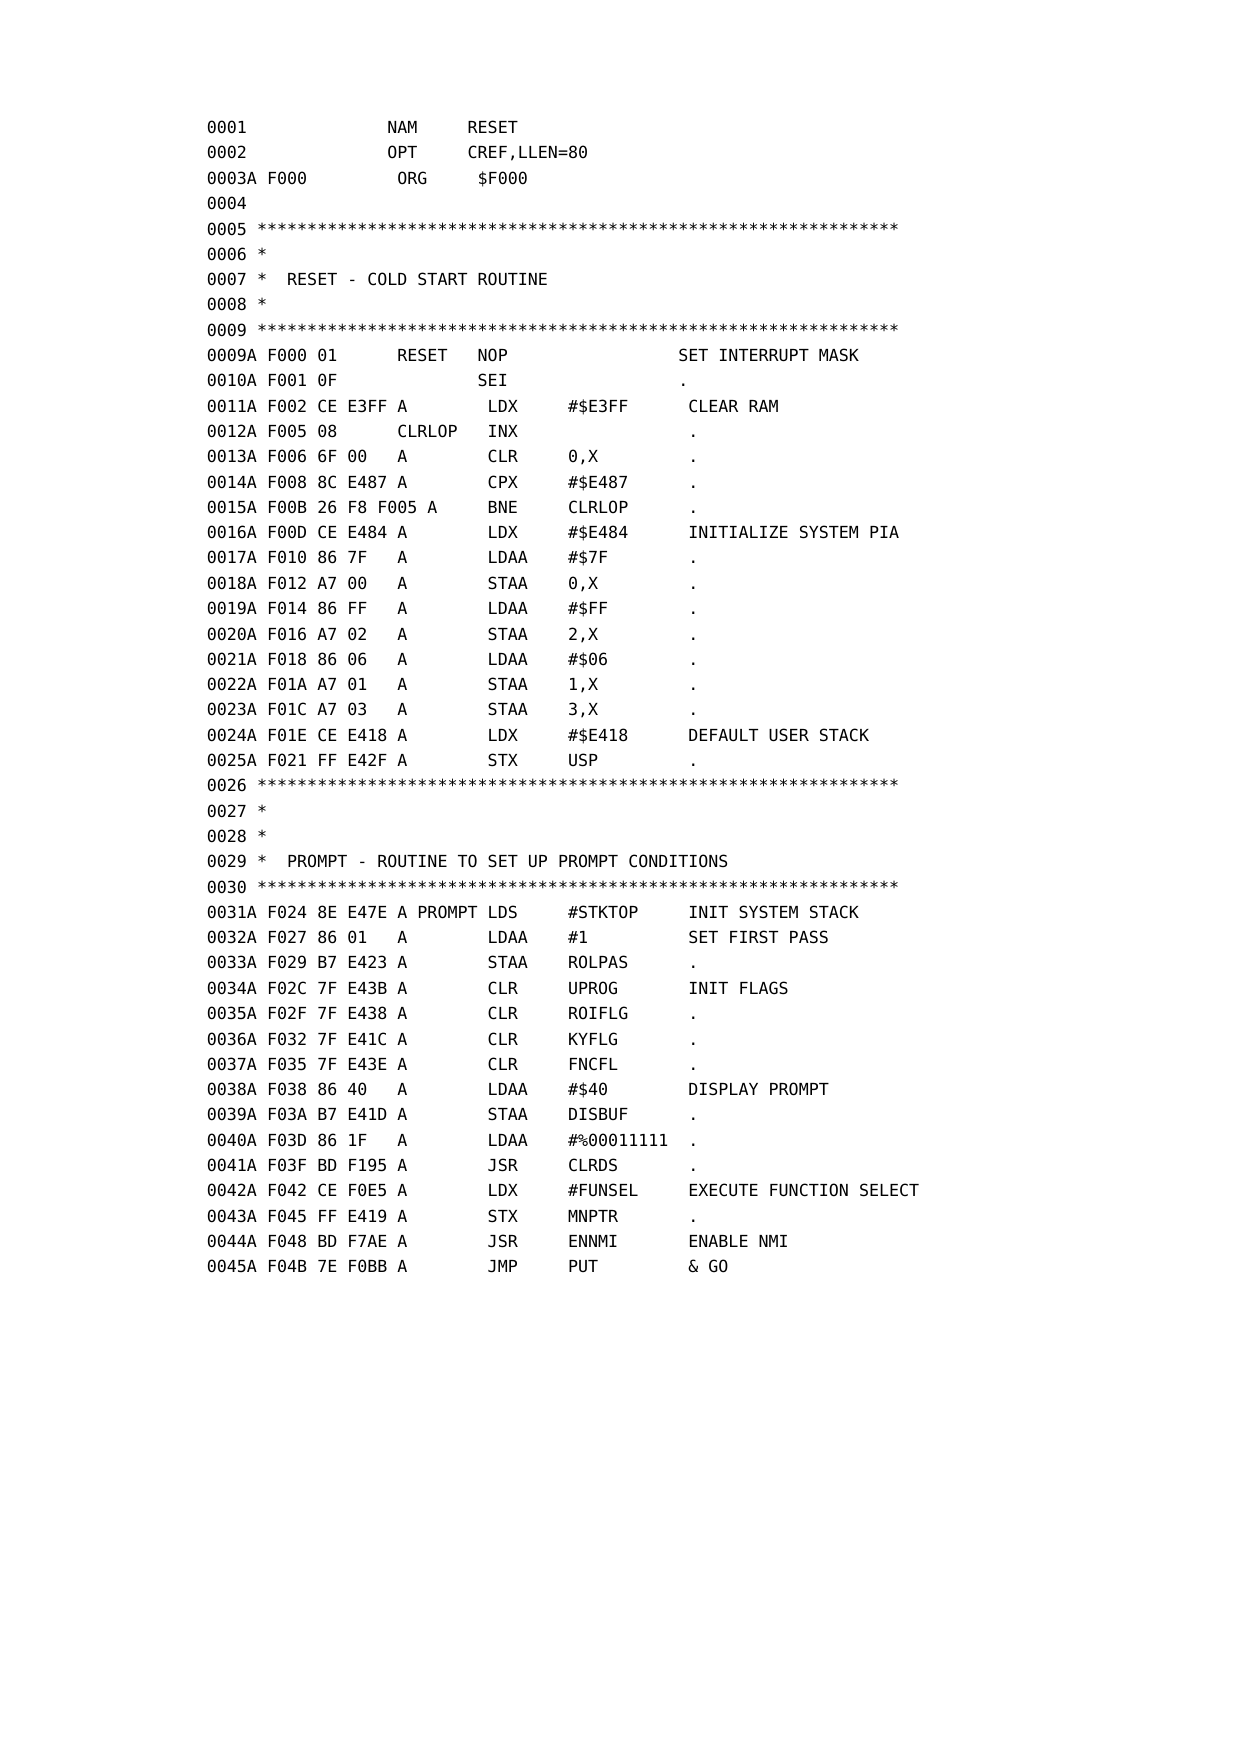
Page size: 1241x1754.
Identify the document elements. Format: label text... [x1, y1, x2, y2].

text 0031A F024 8E E47E A PROMPT LDS #STKTOP INIT SYSTEM STACK [207, 903, 1122, 922]
text 0029 * PROMPT - ROUTINE TO SET UP PROMPT CONDITIONS [207, 852, 1122, 872]
text 0005 **************************************************************** [207, 219, 1122, 239]
text 0017A F010 86 7F A LDAA #$7F . [207, 548, 1122, 568]
text 0014A F008 8C E487 A CPX #$E487 . [207, 472, 1122, 492]
text 0024A F01E CE E418 A LDX #$E418 DEFAULT USER STACK [207, 726, 1122, 745]
text 0035A F02F 7F E438 A CLR ROIFLG . [207, 1004, 1122, 1023]
text 0013A F006 6F 00 A CLR 0,X . [207, 447, 1122, 467]
text 0020A F016 A7 02 A STAA 2,X . [207, 624, 1122, 644]
text 0022A F01A A7 01 A STAA 1,X . [207, 675, 1122, 694]
text 0028 * [207, 827, 1122, 846]
text 0036A F032 7F E41C A CLR KYFLG . [207, 1029, 1122, 1049]
text 0045A F04B 7E F0BB A JMP PUT & GO [207, 1257, 1122, 1277]
text 0008 * [207, 295, 1122, 315]
text 0019A F014 86 FF A LDAA #$FF . [207, 599, 1122, 618]
text 0009A F000 01 RESET NOP SET INTERRUPT MASK [207, 346, 1122, 365]
text 0009 **************************************************************** [207, 321, 1122, 340]
text 0025A F021 FF E42F A STX USP . [207, 751, 1122, 770]
text 0043A F045 FF E419 A STX MNPTR . [207, 1207, 1122, 1226]
text 0004 [207, 194, 1122, 213]
text 0007 * RESET - COLD START ROUTINE [207, 270, 1122, 289]
text 0003A F000 ORG $F000 [207, 169, 1122, 188]
text 0040A F03D 86 1F A LDAA #%00011111 . [207, 1131, 1122, 1150]
text 0034A F02C 7F E43B A CLR UPROG INIT FLAGS [207, 979, 1122, 998]
text 0030 **************************************************************** [207, 877, 1122, 897]
text 0011A F002 CE E3FF A LDX #$E3FF CLEAR RAM [207, 397, 1122, 416]
text 0027 * [207, 802, 1122, 821]
text 0037A F035 7F E43E A CLR FNCFL . [207, 1055, 1122, 1074]
text 0012A F005 08 CLRLOP INX . [207, 422, 1122, 441]
text 0015A F00B 26 F8 F005 A BNE CLRLOP . [207, 498, 1122, 517]
text 0026 **************************************************************** [207, 776, 1122, 796]
text 0038A F038 86 40 A LDAA #$40 DISPLAY PROMPT [207, 1080, 1122, 1099]
text 0021A F018 86 06 A LDAA #$06 . [207, 650, 1122, 669]
text 0023A F01C A7 03 A STAA 3,X . [207, 700, 1122, 720]
text 0018A F012 A7 00 A STAA 0,X . [207, 574, 1122, 593]
text 0016A F00D CE E484 A LDX #$E484 INITIALIZE SYSTEM PIA [207, 523, 1122, 542]
text 0010A F001 0F SEI . [207, 371, 1122, 391]
text 0033A F029 B7 E423 A STAA ROLPAS . [207, 953, 1122, 973]
text 0039A F03A B7 E41D A STAA DISBUF . [207, 1105, 1122, 1125]
text 0044A F048 BD F7AE A JSR ENNMI ENABLE NMI [207, 1232, 1122, 1251]
text 0001 NAM RESET [207, 118, 1122, 137]
text 0002 OPT CREF,LLEN=80 [207, 143, 1122, 163]
text 0041A F03F BD F195 A JSR CLRDS . [207, 1156, 1122, 1175]
text 0032A F027 86 01 A LDAA #1 SET FIRST PASS [207, 928, 1122, 947]
text 0006 * [207, 245, 1122, 264]
text 0042A F042 CE F0E5 A LDX #FUNSEL EXECUTE FUNCTION SELECT [207, 1181, 1122, 1201]
